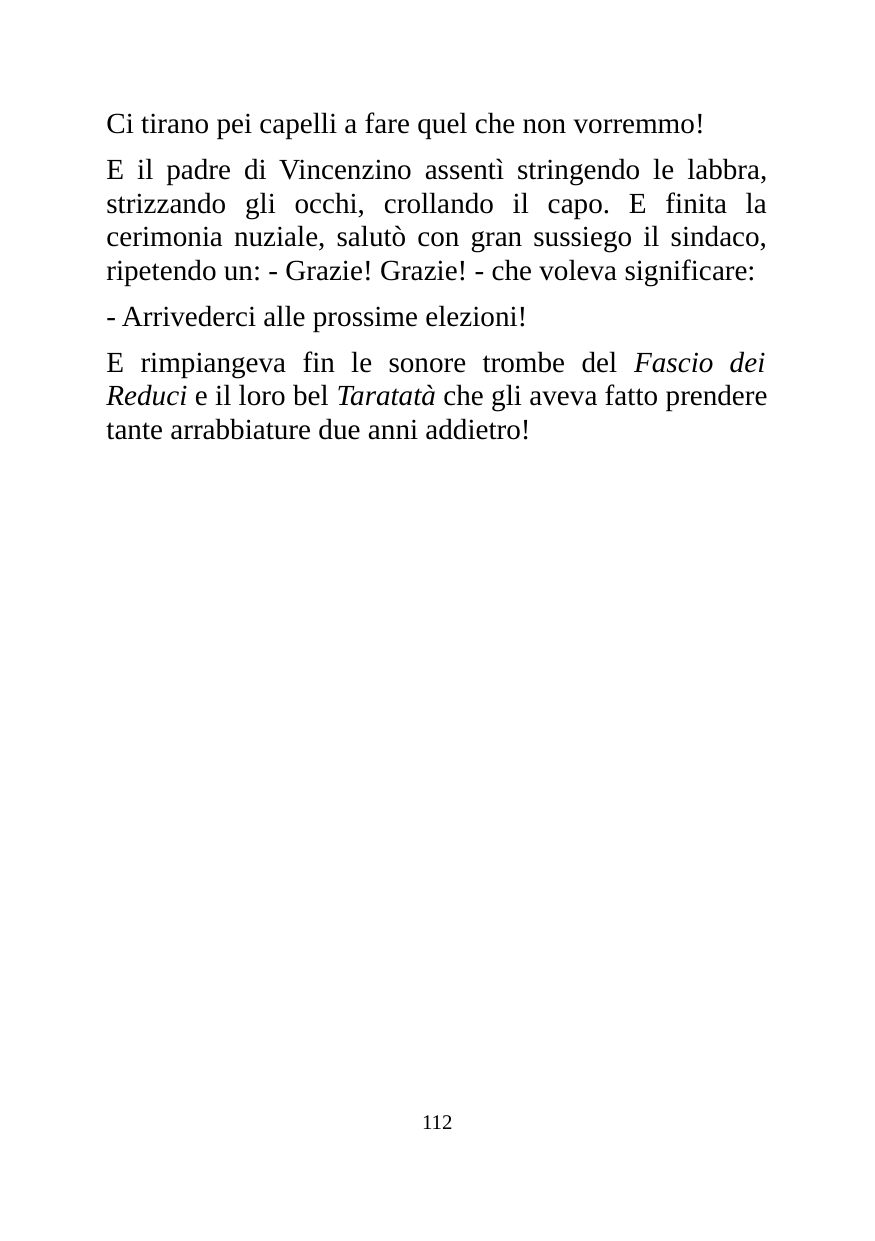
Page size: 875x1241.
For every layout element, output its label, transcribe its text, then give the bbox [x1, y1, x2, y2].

text E rimpiangeva fin le sonore trombe del Fascio dei Reduci e il loro bel Taratatà che gli aveva fatto prendere tante arrabbiature due anni addietro! [106, 345, 768, 446]
text E il padre di Vincenzino assentì stringendo le labbra, strizzando gli occhi, crollando il capo. E finita la cerimonia nuziale, salutò con gran sussiego il sindaco, ripetendo un: - Grazie! Grazie! - che voleva significare: [106, 152, 768, 286]
text - Arrivederci alle prossime elezioni! [106, 299, 768, 332]
text - Ci tirano pei capelli a fare quel che non vorremmo! [106, 106, 768, 140]
